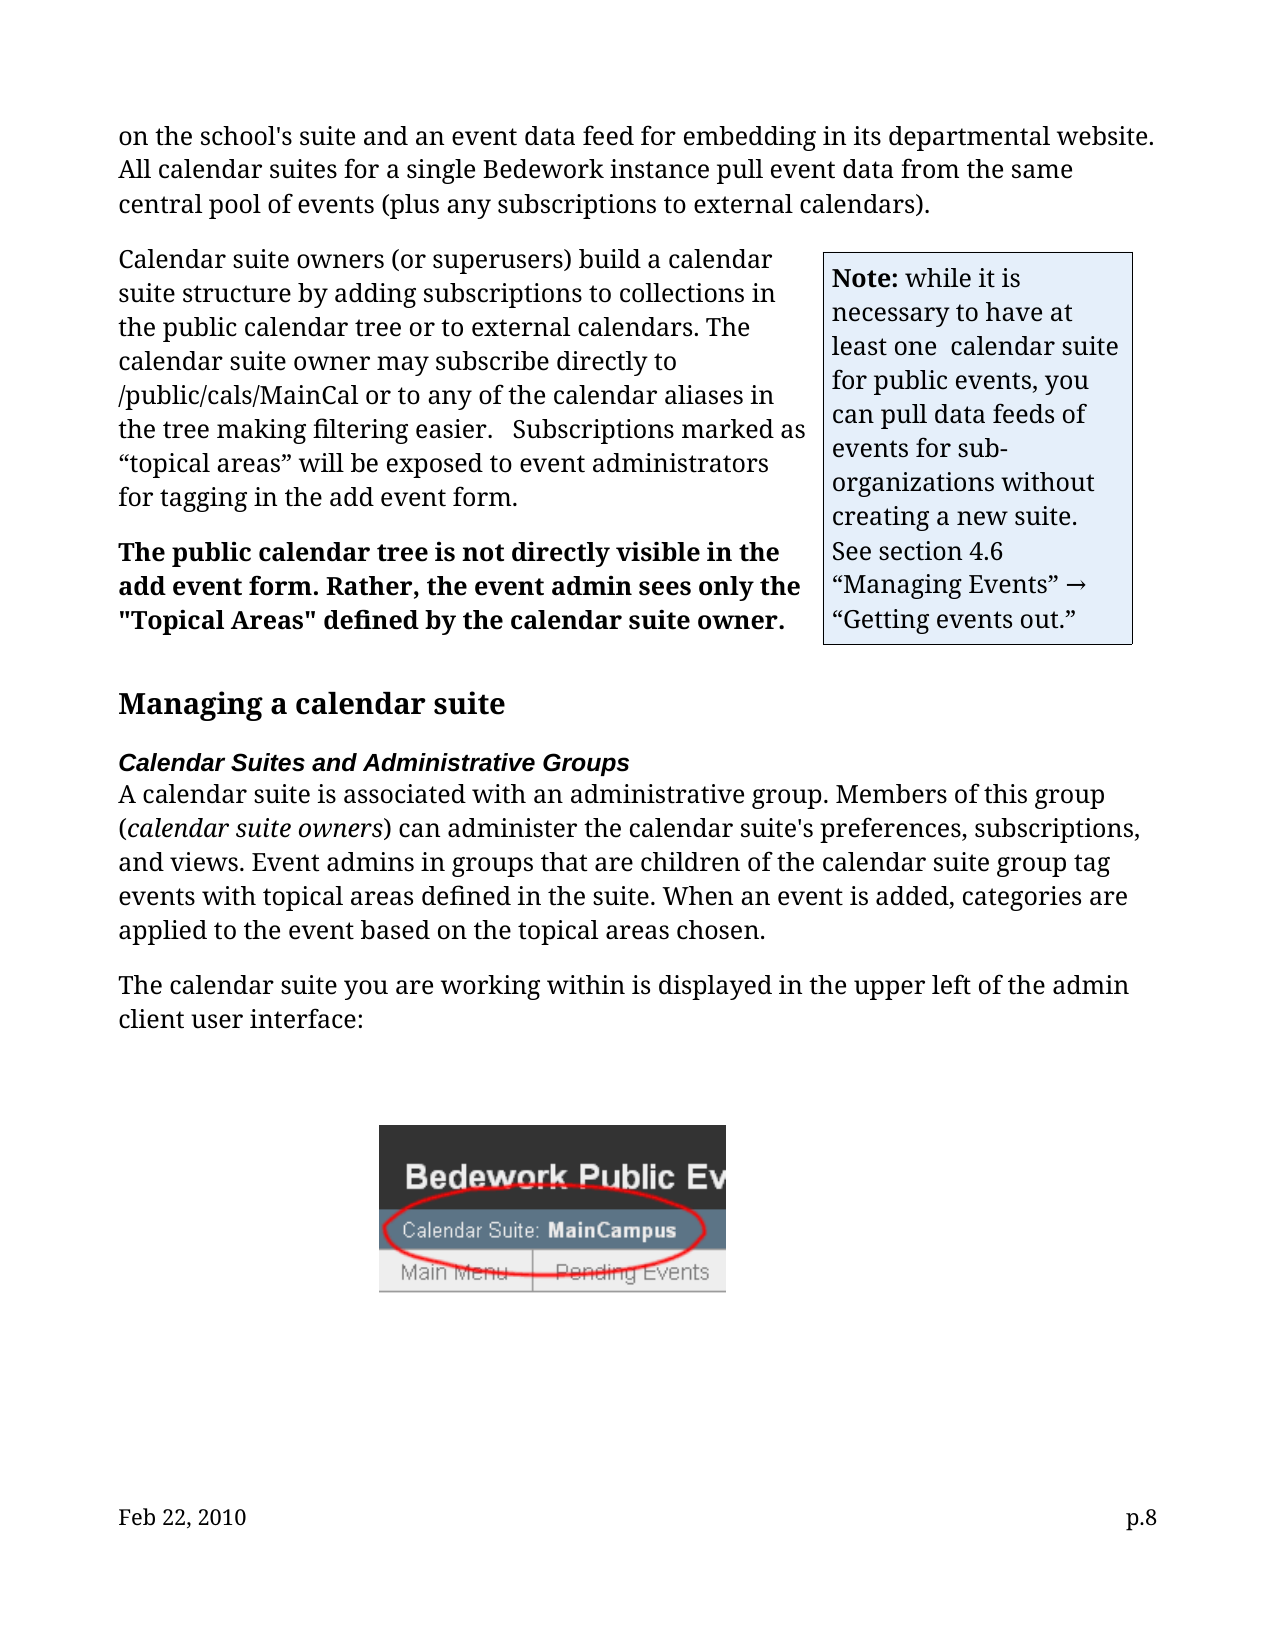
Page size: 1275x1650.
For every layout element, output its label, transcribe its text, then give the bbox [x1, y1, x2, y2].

text A calendar suite is associated with an administrative group. Members of this group (calendar suite owners) can administer the calendar suite's preferences, subscriptions, and views. Event admins in groups that are children of the calendar suite group tag events with topical areas defined in the suite. When an event is added, categories are applied to the event based on the topical areas chosen. [118, 777, 1157, 947]
subtitle Managing a calendar suite [118, 684, 1157, 723]
subtitle Calendar Suites and Administrative Groups [118, 749, 1157, 777]
text The public calendar tree is not directly visible in the add event form. Rather, the event admin sees only the "Topical Areas" defined by the calendar suite owner. [118, 535, 822, 637]
text Note: while it is necessary to have at least one calendar suite for public events, you can pull data feeds of events for sub-organizations without creating a new suite. See section 4.6 “Managing Events” → “Getting events out.” [832, 261, 1123, 635]
picture [379, 1125, 726, 1313]
text on the school's suite and an event data feed for embedding in its departmental website. All calendar suites for a single Bedework instance pull event data from the same central pool of events (plus any subscriptions to external calendars). [118, 118, 1157, 220]
text Calendar suite owners (or superusers) build a calendar suite structure by adding subscriptions to collections in the public calendar tree or to external calendars. The calendar suite owner may subscribe directly to /public/cals/MainCal or to any of the calendar aliases in the tree making filtering easier. Subscriptions marked as “topical areas” will be exposed to event administrators for tagging in the add event form. [118, 241, 1157, 514]
text The calendar suite you are working within is displayed in the upper left of the admin client user interface: [118, 968, 1157, 1036]
